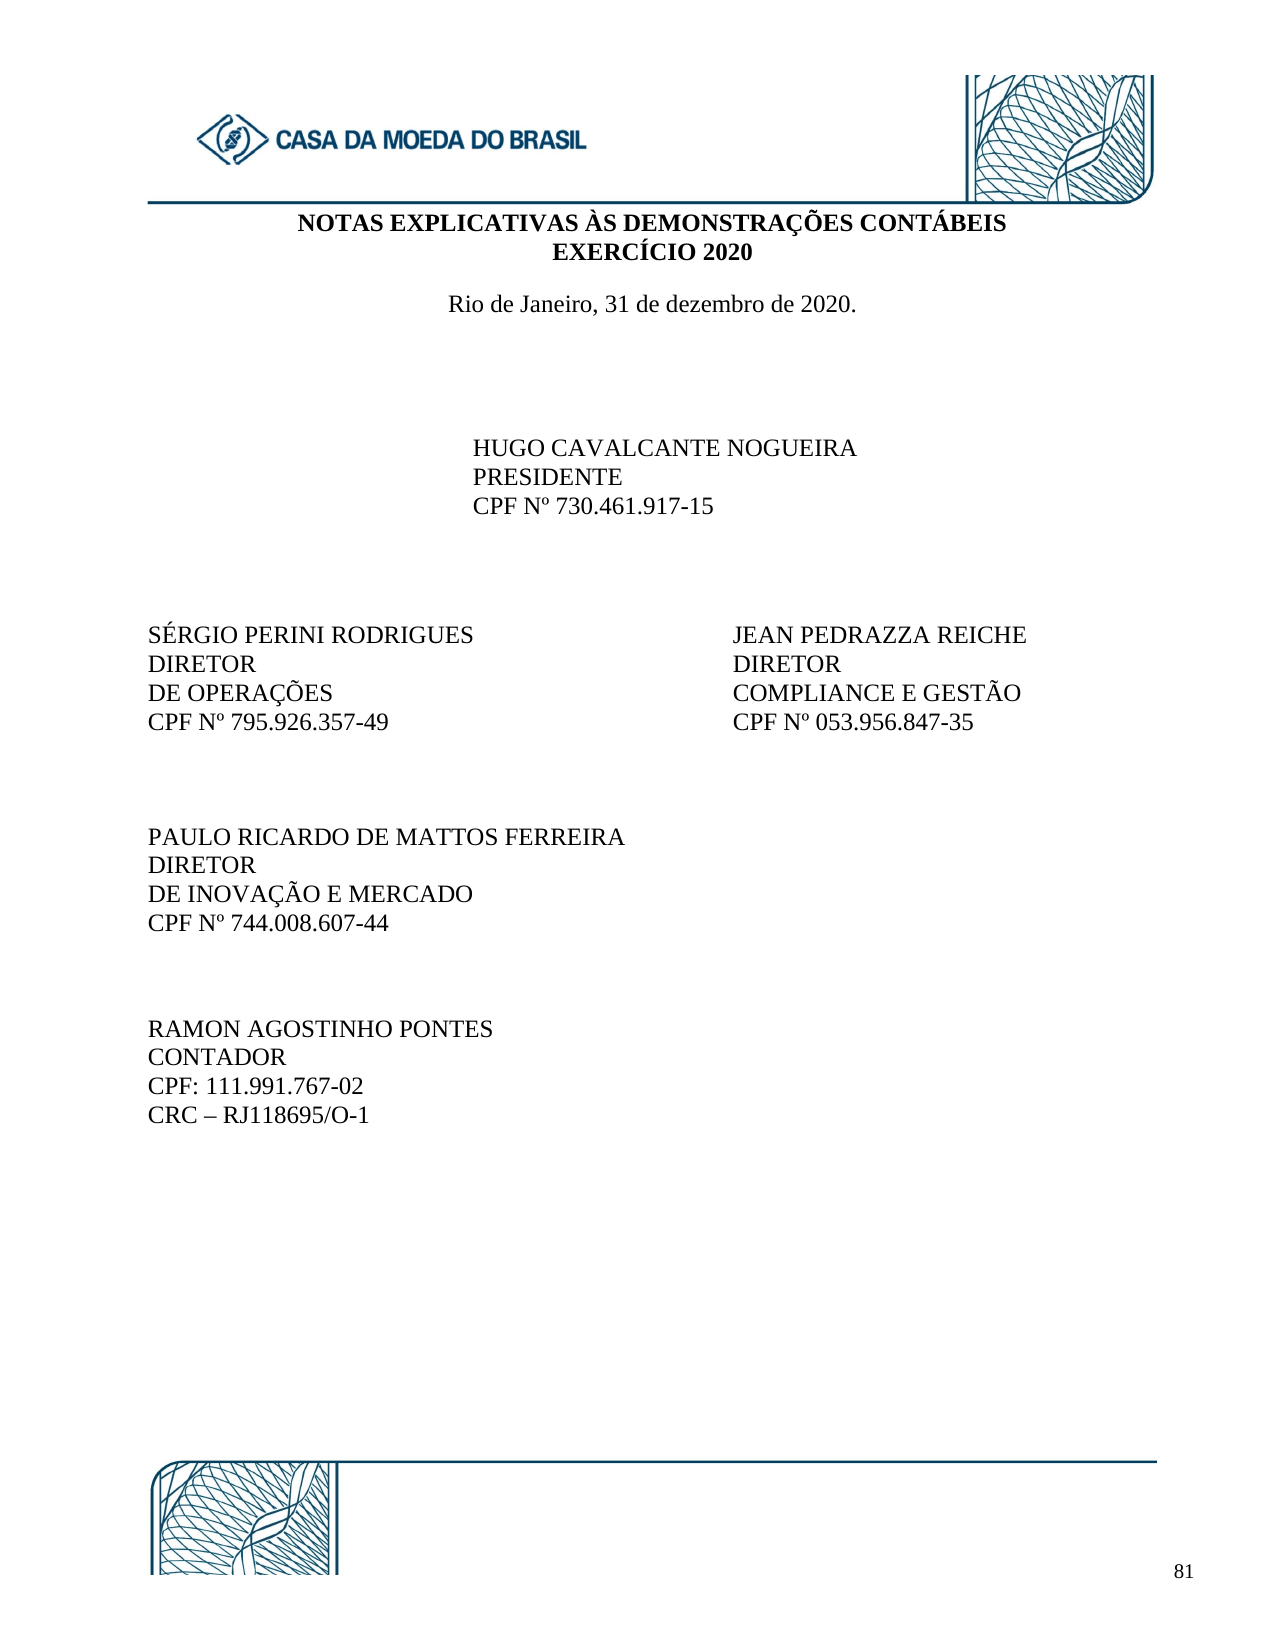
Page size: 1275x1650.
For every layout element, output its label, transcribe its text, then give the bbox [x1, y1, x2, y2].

text Rio de Janeiro, 31 de dezembro de 2020. [148, 289, 1157, 318]
subtitle DIRETOR [148, 851, 1157, 879]
text CRC – RJ118695/O-1 [148, 1100, 1157, 1129]
subtitle DIRETOR DIRETOR [148, 649, 1157, 678]
subtitle SÉRGIO PERINI RODRIGUES JEAN PEDRAZZA REICHE [148, 621, 1157, 649]
text CPF Nº 730.461.917-15 [408, 491, 1157, 519]
subtitle CPF Nº 744.008.607-44 [148, 908, 1157, 937]
subtitle CPF Nº 795.926.357-49 CPF Nº 053.956.847-35 [148, 707, 1157, 736]
text CPF: 111.991.767-02 [148, 1071, 1157, 1100]
subtitle DE INOVAÇÃO E MERCADO [148, 879, 1157, 908]
subtitle PRESIDENTE [408, 462, 1157, 491]
text RAMON AGOSTINHO PONTES [148, 1014, 1157, 1042]
subtitle DE OPERAÇÕES COMPLIANCE E GESTÃO [148, 678, 1157, 707]
text HUGO CAVALCANTE NOGUEIRA [408, 433, 1157, 462]
text CONTADOR [148, 1042, 1157, 1071]
subtitle PAULO RICARDO DE MATTOS FERREIRA [148, 822, 1157, 851]
